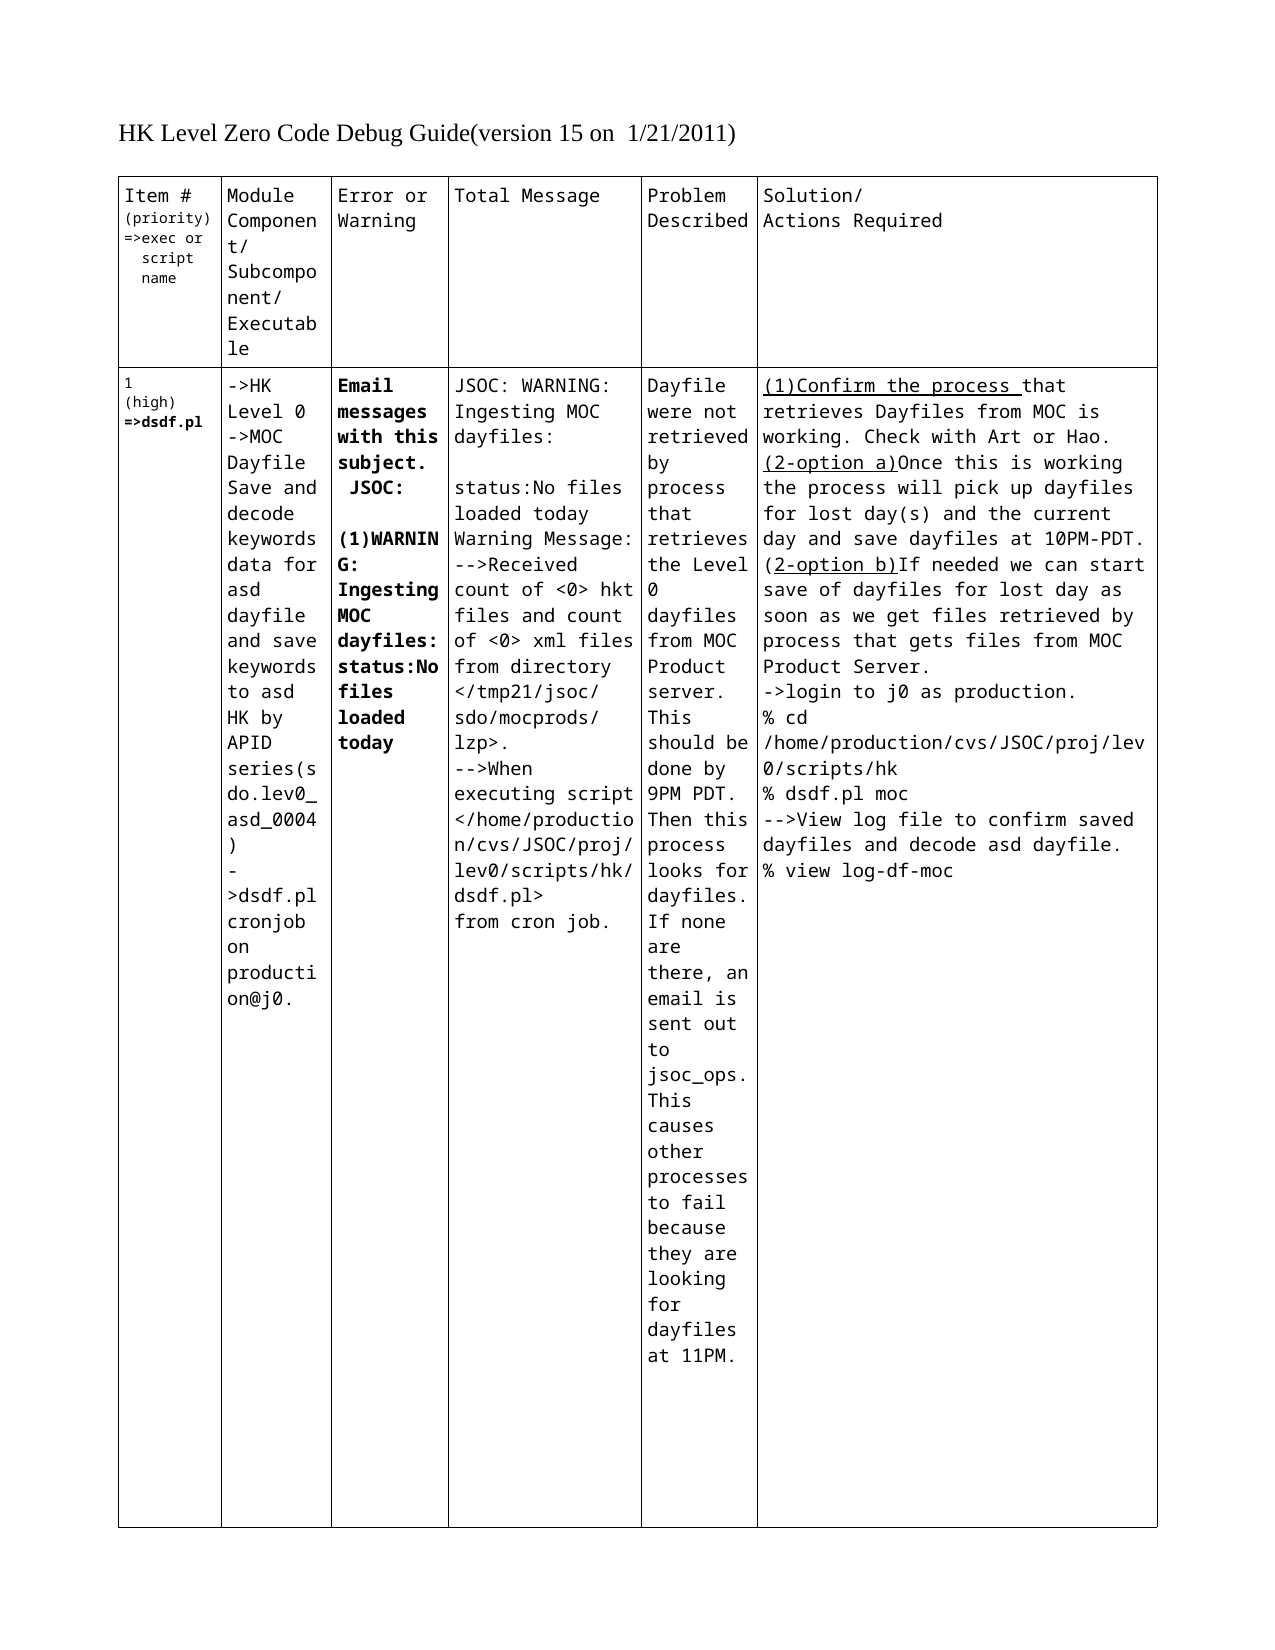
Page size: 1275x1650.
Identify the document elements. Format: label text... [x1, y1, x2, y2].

table_cell Email messages with this subject. JSOC: (1)WARNING: Ingesting MOC dayfiles: status:No files loaded today [332, 368, 448, 1527]
table_header Total Message [449, 177, 641, 367]
table_header Item # (priority) =>exec or script name [119, 177, 221, 367]
table_cell (1)Confirm the process that retrieves Dayfiles from MOC is working. Check with Art or Hao. (2-option a)Once this is working the process will pick up dayfiles for lost day(s) and the current day and save dayfiles at 10PM-PDT. (2-option b)If needed we can start save of dayfiles for lost day as soon as we get files retrieved by process that gets files from MOC Product Server. ->login to j0 as production. % cd /home/production/cvs/JSOC/proj/lev0/scripts/hk % dsdf.pl moc -->View log file to confirm saved dayfiles and decode asd dayfile. % view log-df-moc [758, 368, 1157, 1527]
table_cell Dayfile were not retrieved by process that retrieves the Level 0 dayfiles from MOC Product server. This should be done by 9PM PDT. Then this process looks for dayfiles. If none are there, an email is sent out to jsoc_ops. This causes other processes to fail because they are looking for dayfiles at 11PM. [642, 368, 757, 1527]
table_header Solution/ Actions Required [758, 177, 1157, 367]
table_cell 1 (high) =>dsdf.pl [119, 368, 221, 1527]
table_header Problem Described [642, 177, 757, 367]
table_header Module Component/ Subcomponent/ Executable [222, 177, 331, 367]
table_cell JSOC: WARNING: Ingesting MOC dayfiles: status:No files loaded today Warning Message: -->Received count of <0> hkt files and count of <0> xml files from directory </tmp21/jsoc/sdo/mocprods/lzp>. -->When executing script </home/production/cvs/JSOC/proj/lev0/scripts/hk/dsdf.pl> from cron job. [449, 368, 641, 1527]
table_header Error or Warning [332, 177, 448, 367]
table_cell ->HK Level 0 ->MOC Dayfile Save and decode keywords data for asd dayfile and save keywords to asd HK by APID series(sdo.lev0_asd_0004) ->dsdf.pl cronjob on production@j0. [222, 368, 331, 1527]
